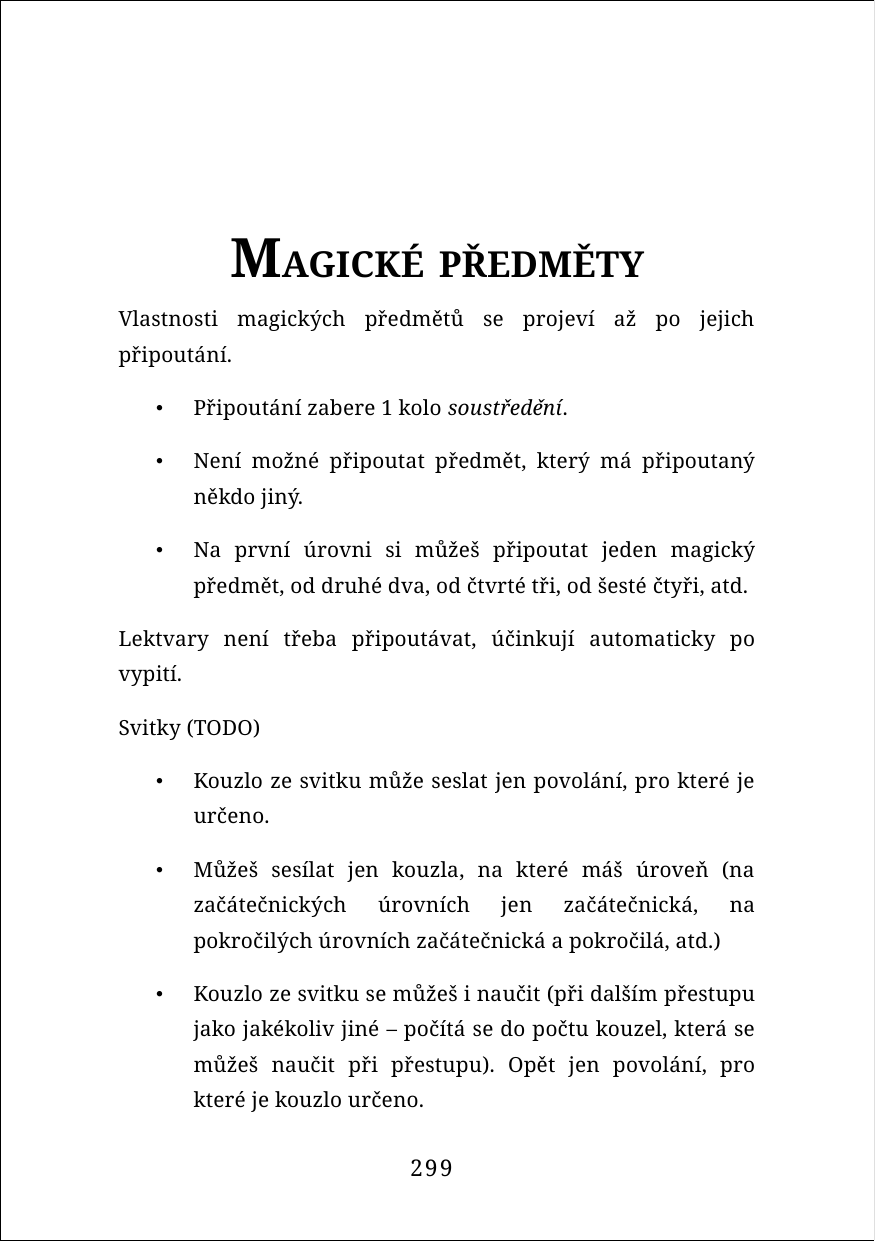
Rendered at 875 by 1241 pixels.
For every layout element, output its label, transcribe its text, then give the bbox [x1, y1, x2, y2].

subtitle Magické předměty [118, 219, 756, 293]
list Na první úrovni si můžeš připoutat jeden magický předmět, od druhé dva, od čtvrté tři, od šesté čtyři, atd. [156, 535, 756, 599]
list Připoutání zabere 1 kolo soustředění. [156, 393, 756, 422]
list Není možné připoutat předmět, který má připoutaný někdo jiný. [156, 447, 756, 511]
list Můžeš sesílat jen kouzla, na které máš úroveň (na začátečnických úrovních jen začátečnická, na pokročilých úrovních začátečnická a pokročilá, atd.) [156, 855, 756, 954]
text Svitky (TODO) [118, 713, 756, 741]
text Vlastnosti magických předmětů se projeví až po jejich připoutání. [118, 304, 756, 368]
list Kouzlo ze svitku se můžeš i naučit (při dalším přestupu jako jakékoliv jiné – počítá se do počtu kouzel, která se můžeš naučit při přestupu). Opět jen povolání, pro které je kouzlo určeno. [156, 979, 756, 1114]
text Lektvary není třeba připoutávat, účinkují automaticky po vypití. [118, 624, 756, 688]
list Kouzlo ze svitku může seslat jen povolání, pro které je určeno. [156, 766, 756, 830]
